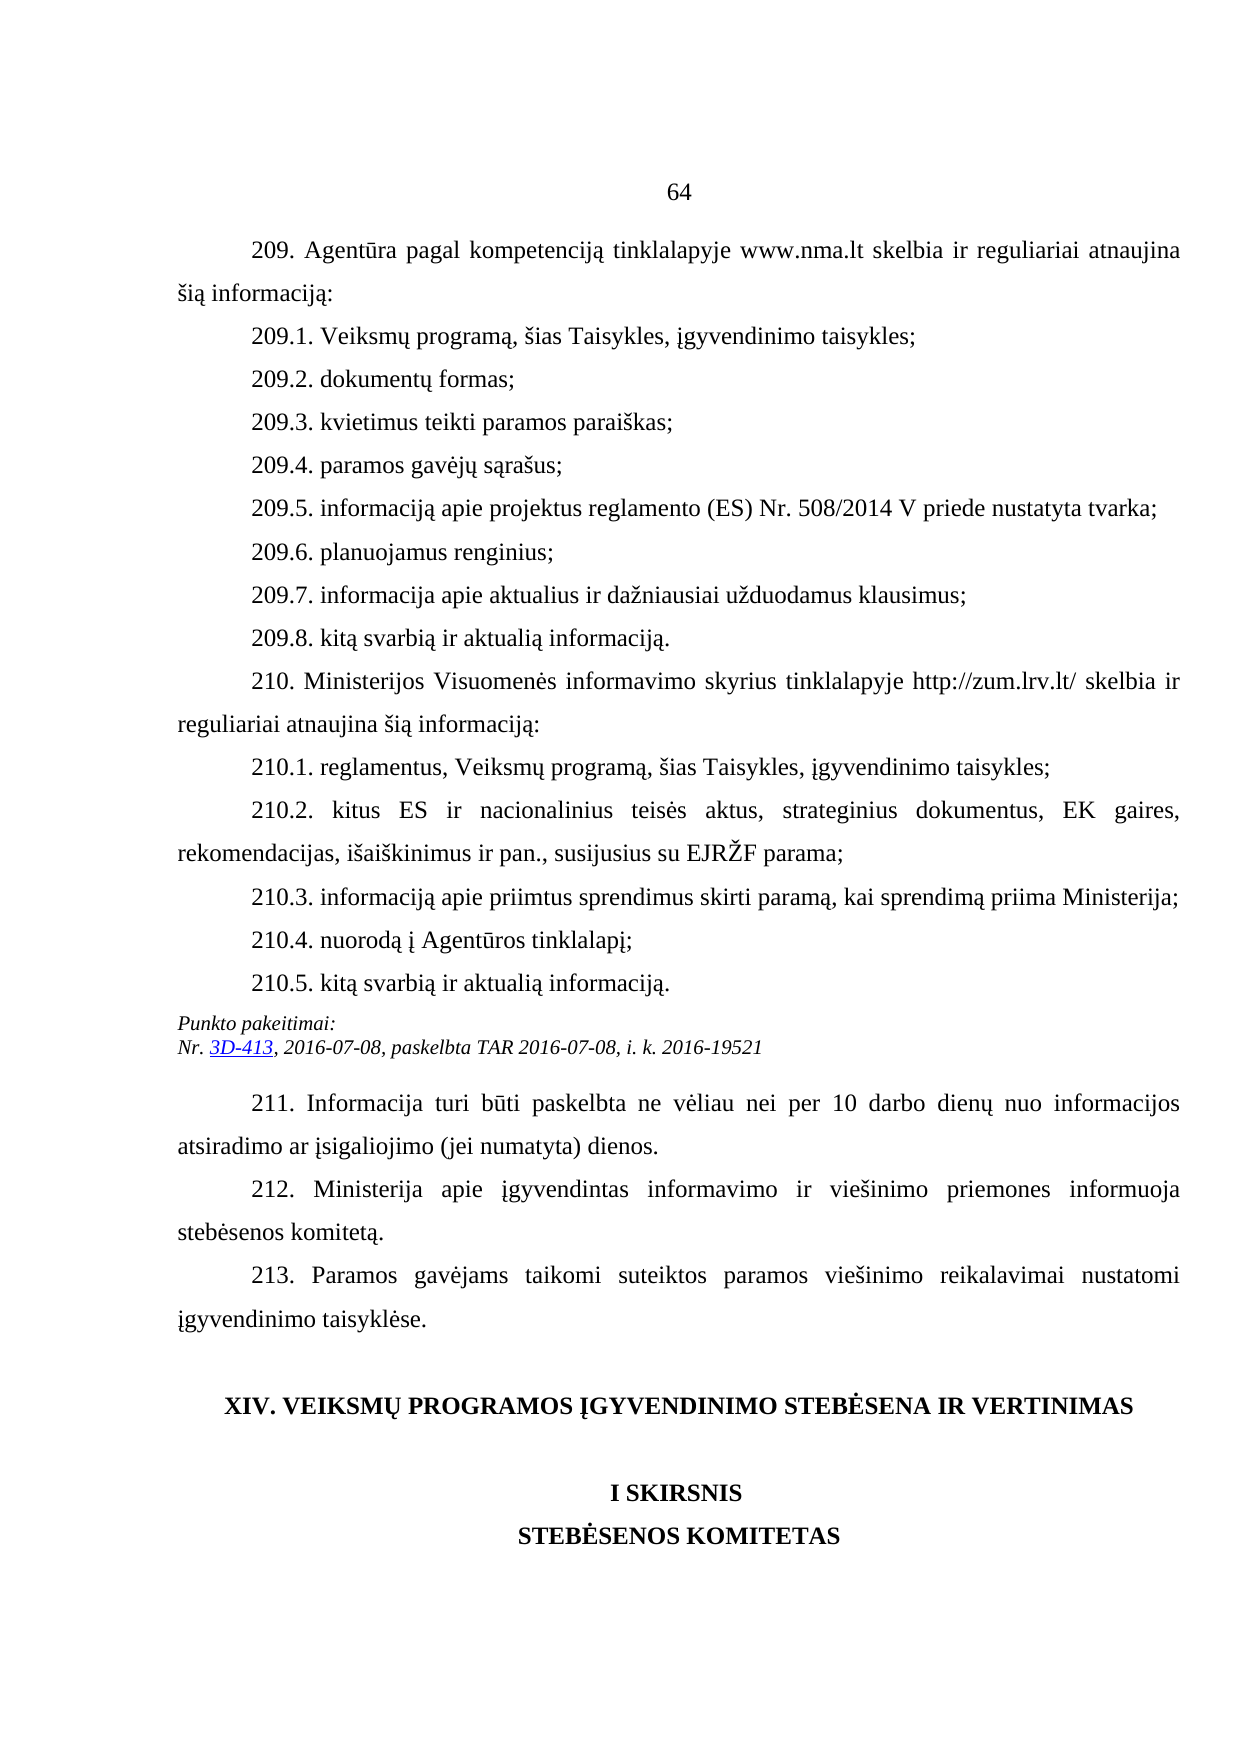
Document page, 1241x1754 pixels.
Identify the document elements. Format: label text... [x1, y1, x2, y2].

text 213. Paramos gavėjams taikomi suteiktos paramos viešinimo reikalavimai nustatomi įgyvendinimo taisyklėse. [177, 1260, 1181, 1333]
text Punkto pakeitimai: [177, 1011, 1181, 1035]
text 209.8. kitą svarbią ir aktualią informaciją. [177, 623, 1181, 652]
text 210.2. kitus ES ir nacionalinius teisės aktus, strateginius dokumentus, EK gaires, rekomendacijas, išaiškinimus ir pan., susijusius su EJRŽF parama; [177, 795, 1181, 867]
text 211. Informacija turi būti paskelbta ne vėliau nei per 10 darbo dienų nuo informacijos atsiradimo ar įsigaliojimo (jei numatyta) dienos. [177, 1088, 1181, 1160]
text 209.2. dokumentų formas; [177, 364, 1181, 393]
text 209.3. kvietimus teikti paramos paraiškas; [177, 407, 1181, 436]
text i skirsnis [177, 1478, 1181, 1506]
text 209.7. informacija apie aktualius ir dažniausiai užduodamus klausimus; [177, 580, 1181, 608]
text 210.5. kitą svarbią ir aktualią informaciją. [177, 968, 1181, 997]
text 212. Ministerija apie įgyvendintas informavimo ir viešinimo priemones informuoja stebėsenos komitetą. [177, 1174, 1181, 1246]
text 209.4. paramos gavėjų sąrašus; [177, 450, 1181, 479]
text 210.4. nuorodą į Agentūros tinklalapį; [177, 925, 1181, 953]
text 209.1. Veiksmų programą, šias Taisykles, įgyvendinimo taisykles; [177, 321, 1181, 350]
text 210. Ministerijos Visuomenės informavimo skyrius tinklalapyje http://zum.lrv.lt/ skelbia ir reguliariai atnaujina šią informaciją: [177, 666, 1181, 738]
text XiV. Veiksmų programos įgyvendinimo stebėsena ir Vertinimas [177, 1391, 1181, 1420]
text Nr. 3D-413, 2016-07-08, paskelbta TAR 2016-07-08, i. k. 2016-19521 [177, 1035, 1181, 1059]
text STEBĖSENOS KOMITETAS [177, 1521, 1181, 1549]
text 209.6. planuojamus renginius; [177, 537, 1181, 565]
text 210.3. informaciją apie priimtus sprendimus skirti paramą, kai sprendimą priima Ministerija; [177, 882, 1181, 910]
text 209.5. informaciją apie projektus reglamento (ES) Nr. 508/2014 V priede nustatyta tvarka; [177, 493, 1181, 522]
text 210.1. reglamentus, Veiksmų programą, šias Taisykles, įgyvendinimo taisykles; [177, 752, 1181, 781]
text 209. Agentūra pagal kompetenciją tinklalapyje www.nma.lt skelbia ir reguliariai atnaujina šią informaciją: [177, 235, 1181, 307]
